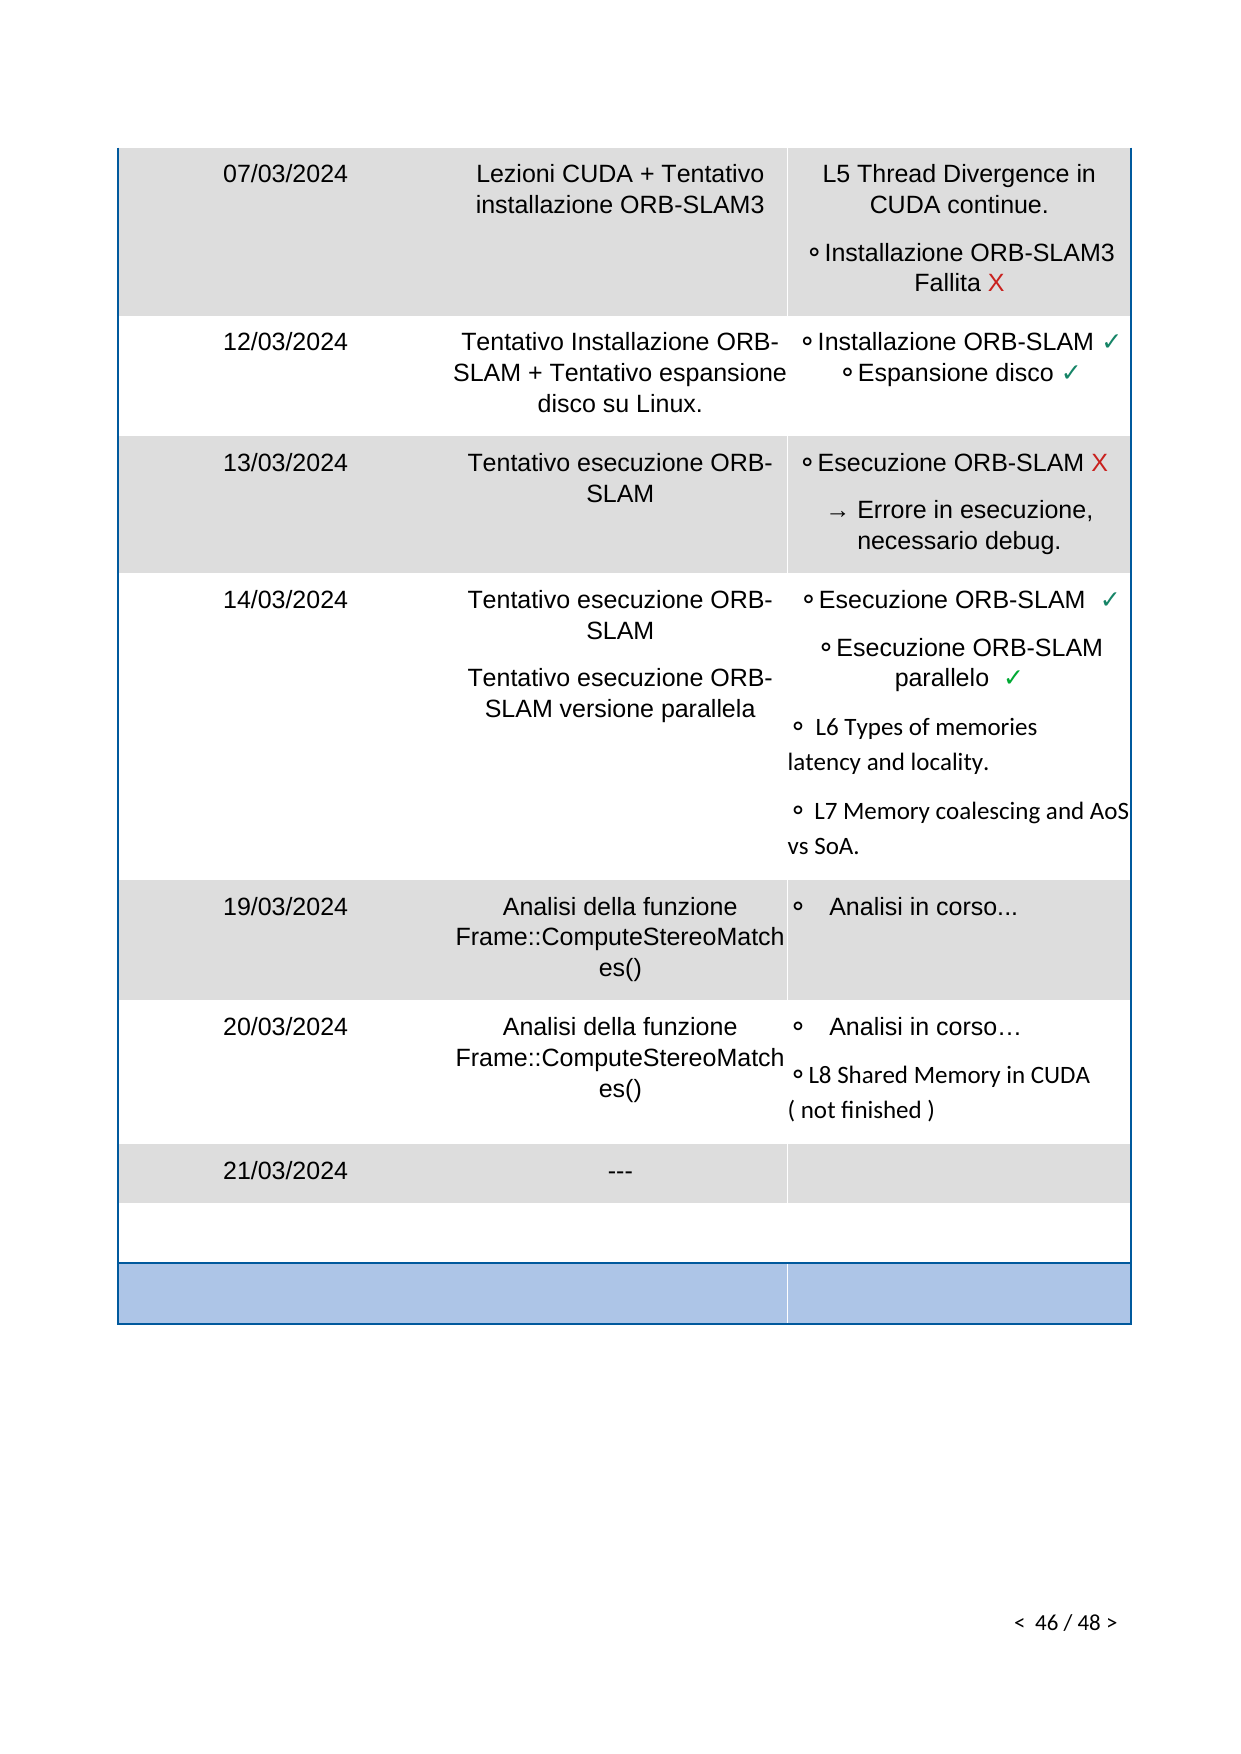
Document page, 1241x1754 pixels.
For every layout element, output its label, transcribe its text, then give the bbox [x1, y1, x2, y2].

table_cell ⚬ Analisi in corso... [788, 880, 1130, 1000]
table_cell [788, 1144, 1130, 1203]
table_cell 21/03/2024 [119, 1144, 453, 1203]
table_cell 20/03/2024 [119, 1000, 453, 1144]
table_cell Lezioni CUDA + Tentativo installazione ORB-SLAM3 [453, 148, 787, 316]
table_cell L5 Thread Divergence in CUDA continue. ⚬Installazione ORB-SLAM3 Fallita X [788, 148, 1130, 316]
table_cell 19/03/2024 [119, 880, 453, 1000]
table_cell Tentativo esecuzione ORB-SLAM Tentativo esecuzione ORB-SLAM versione parallela [453, 574, 787, 880]
table_cell [788, 1264, 1130, 1323]
table_cell [119, 1264, 453, 1323]
table_cell [453, 1203, 787, 1262]
table_cell [119, 1203, 453, 1262]
table_cell 13/03/2024 [119, 436, 453, 573]
table_cell 07/03/2024 [119, 148, 453, 316]
table_cell ⚬Esecuzione ORB-SLAM X → Errore in esecuzione, necessario debug. [788, 436, 1130, 573]
table_cell ⚬Installazione ORB-SLAM ✓ ⚬Espansione disco ✓ [788, 316, 1130, 436]
table_cell Tentativo esecuzione ORB-SLAM [453, 436, 787, 573]
table_cell ⚬ Analisi in corso… ⚬L8 Shared Memory in CUDA ( not finished ) [788, 1000, 1130, 1144]
table_cell Analisi della funzione Frame::ComputeStereoMatches() [453, 1000, 787, 1144]
table_cell ⚬Esecuzione ORB-SLAM ✓ ⚬Esecuzione ORB-SLAM parallelo ✓ ⚬ L6 Types of memories latency and locality. ⚬ L7 Memory coalescing and AoS vs SoA. [788, 574, 1130, 880]
table_cell Tentativo Installazione ORB-SLAM + Tentativo espansione disco su Linux. [453, 316, 787, 436]
table_cell [788, 1203, 1130, 1262]
table_cell [453, 1264, 787, 1323]
table_cell Analisi della funzione Frame::ComputeStereoMatches() [453, 880, 787, 1000]
table_cell 12/03/2024 [119, 316, 453, 436]
table_cell 14/03/2024 [119, 574, 453, 880]
table_cell --- [453, 1144, 787, 1203]
